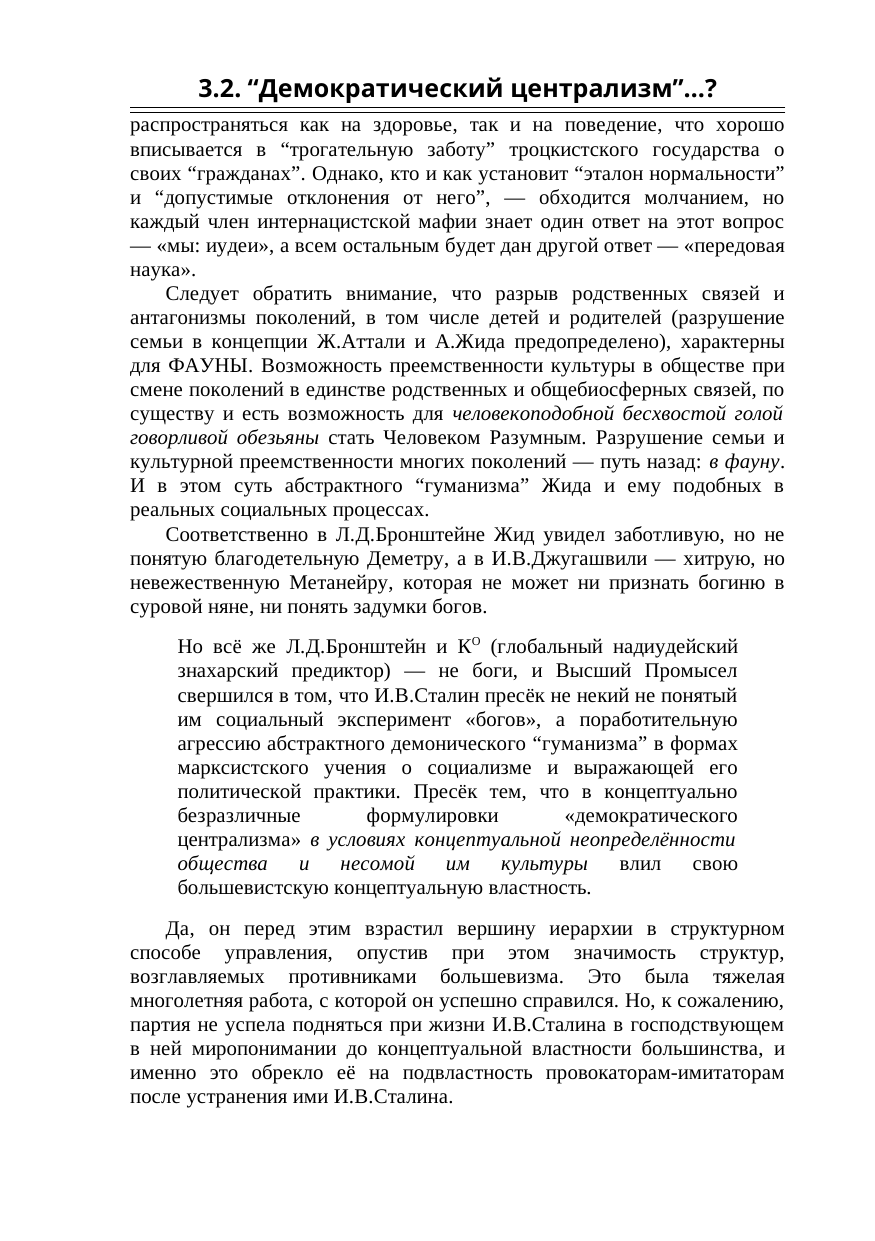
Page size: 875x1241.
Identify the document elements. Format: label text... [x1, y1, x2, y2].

text Да, он перед этим взрастил вершину иерархии в структурном способе управления, опустив при этом значимость структур, возглавляемых противниками большевизма. Это была тяжелая многолетняя работа, с которой он успешно справился. Но, к сожалению, партия не успела подняться при жизни И.В.Сталина в господствующем в ней миропонимании до концептуальной властности большинства, и именно это обрекло её на подвластность провокаторам-имитаторам после устранения ими И.В.Сталина. [130, 916, 785, 1108]
text Следует обратить внимание, что разрыв родственных связей и антагонизмы поколений, в том числе детей и родителей (разрушение семьи в концепции Ж.Аттали и А.Жида предопределено), характерны для ФАУНЫ. Возможность преемственности культуры в обществе при смене поколений в единстве родственных и общебиосферных связей, по существу и есть возможность для человекоподобной бесхвостой голой говорливой обезьяны стать Человеком Разумным. Разрушение семьи и культурной преемственности многих поколений — путь назад: в фауну. И в этом суть абстрактного “гуманизма” Жида и ему подобных в реальных социальных процессах. [130, 281, 785, 521]
text распространяться как на здоровье, так и на поведение, что хорошо вписывается в “трогательную заботу” троцкистского государства о своих “гражданах”. Однако, кто и как установит “эталон нормальности” и “допусти­мые отклонения от него”, — обходится молчанием, но каждый член интернацистской мафии знает один ответ на этот вопрос — «мы: иудеи», а всем остальным будет дан другой ответ — «передовая наука». [130, 113, 785, 281]
text Соответственно в Л.Д.Бронштейне Жид увидел заботливую, но не понятую благодетельную Деметру, а в И.В.Джугашвили — хитрую, но невежественную Метанейру, которая не может ни признать богиню в суровой няне, ни понять задумки богов. [130, 521, 785, 618]
text Но всё же Л.Д.Бронштейн и КО (глобальный надиудейский знахарский предиктор) — не боги, и Высший Промысел свершился в том, что И.В.Сталин пресёк не некий не понятый им социальный эксперимент «богов», а поработительную агрессию абстрактного демонического “гума­низ­ма” в формах марксистского учения о социализме и выражающей его политической практики. Пресёк тем, что в концептуально безразличные формулировки «демократического централизма» в условиях концептуальной неопределённости общества и несомой им культуры влил свою большевистскую концептуальную властность. [177, 634, 738, 899]
